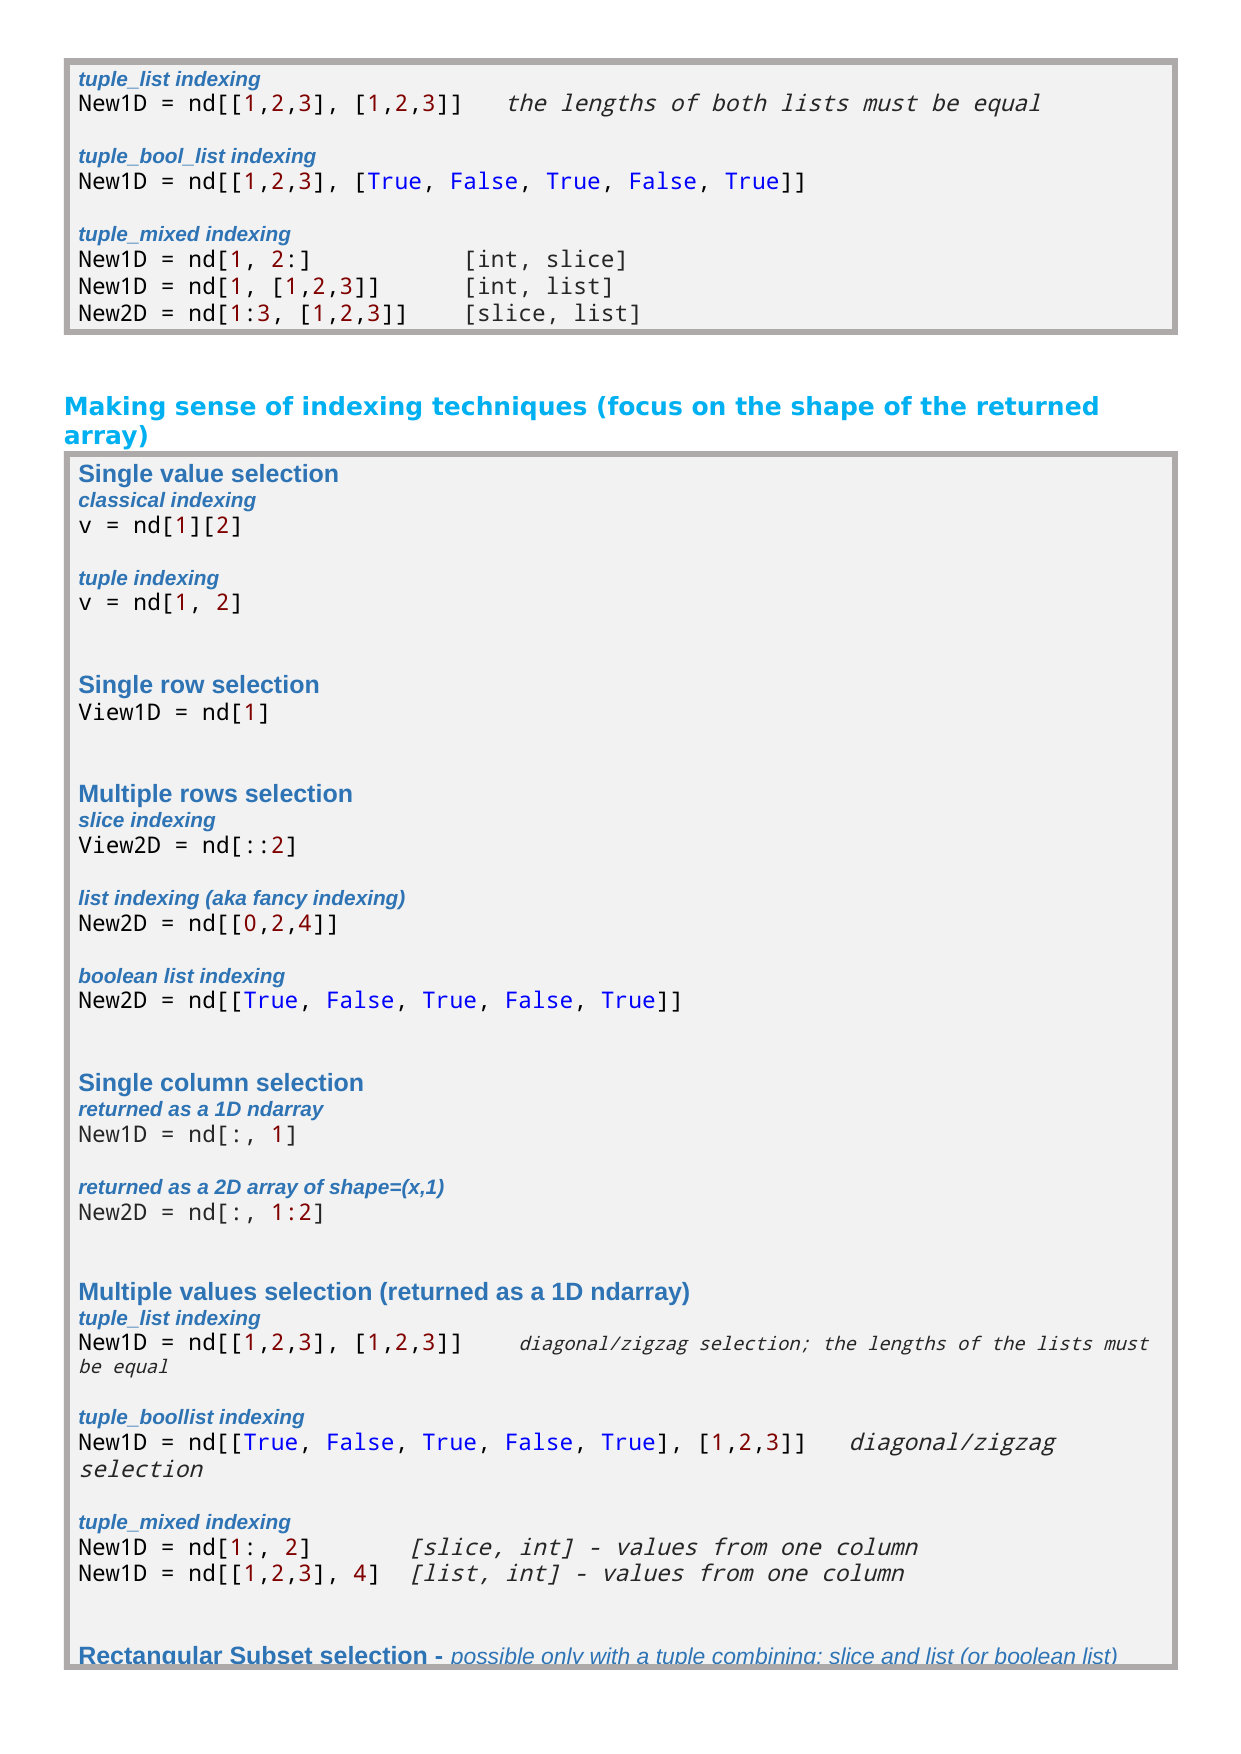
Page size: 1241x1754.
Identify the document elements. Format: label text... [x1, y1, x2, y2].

text New2D = nd[[0,2,4]] [70, 902, 1172, 928]
text New1D = nd[:, 1] [70, 1113, 1172, 1139]
text New2D = nd[:, 1:2] [70, 1190, 1172, 1217]
text Single value selection [70, 457, 1172, 479]
text New1D = nd[[1,2,3], 4] [list, int] - values from one column [70, 1552, 1172, 1579]
text v = nd[1][2] [70, 503, 1172, 530]
text returned as a 2D array of shape=(x,1) [70, 1166, 1172, 1190]
text New1D = nd[1:, 2] [slice, int] - values from one column [70, 1525, 1172, 1552]
text New1D = nd[[True, False, True, False, True], [1,2,3]] diagonal/zigzag selection [70, 1421, 1172, 1474]
text View2D = nd[::2] [70, 824, 1172, 851]
text Multiple rows selection [70, 771, 1172, 800]
text tuple_mixed indexing [70, 1501, 1172, 1525]
text Single row selection [70, 662, 1172, 691]
text slice indexing [70, 800, 1172, 824]
text New1D = nd[[1,2,3], [True, False, True, False, True]] [70, 160, 1172, 187]
text Rectangular Subset selection - possible only with a tuple combining: slice and list (or boolean list) [70, 1633, 1172, 1664]
text list indexing (aka fancy indexing) [70, 878, 1172, 902]
text Multiple values selection (returned as a 1D ndarray) [70, 1268, 1172, 1297]
text tuple indexing [70, 557, 1172, 581]
text New2D = nd[1:3, [1,2,3]] [slice, list] [70, 291, 1172, 329]
text New2D = nd[[True, False, True, False, True]] [70, 979, 1172, 1006]
text New1D = nd[1, 2:] [int, slice] [70, 238, 1172, 264]
text returned as a 1D ndarray [70, 1089, 1172, 1113]
title Making sense of indexing techniques (focus on the shape of the returned array) [63, 392, 1178, 451]
text New1D = nd[1, [1,2,3]] [int, list] [70, 264, 1172, 291]
text tuple_mixed indexing [70, 214, 1172, 238]
text tuple_bool_list indexing [70, 136, 1172, 160]
text classical indexing [70, 479, 1172, 503]
text New1D = nd[[1,2,3], [1,2,3]] the lengths of both lists must be equal [70, 82, 1172, 109]
text v = nd[1, 2] [70, 581, 1172, 608]
text New1D = nd[[1,2,3], [1,2,3]] diagonal/zigzag selection; the lengths of the lists must be equal [70, 1321, 1172, 1370]
text tuple_list indexing [70, 65, 1172, 82]
text boolean list indexing [70, 955, 1172, 979]
text View1D = nd[1] [70, 691, 1172, 717]
text tuple_list indexing [70, 1297, 1172, 1321]
text tuple_boollist indexing [70, 1397, 1172, 1421]
text Single column selection [70, 1060, 1172, 1089]
